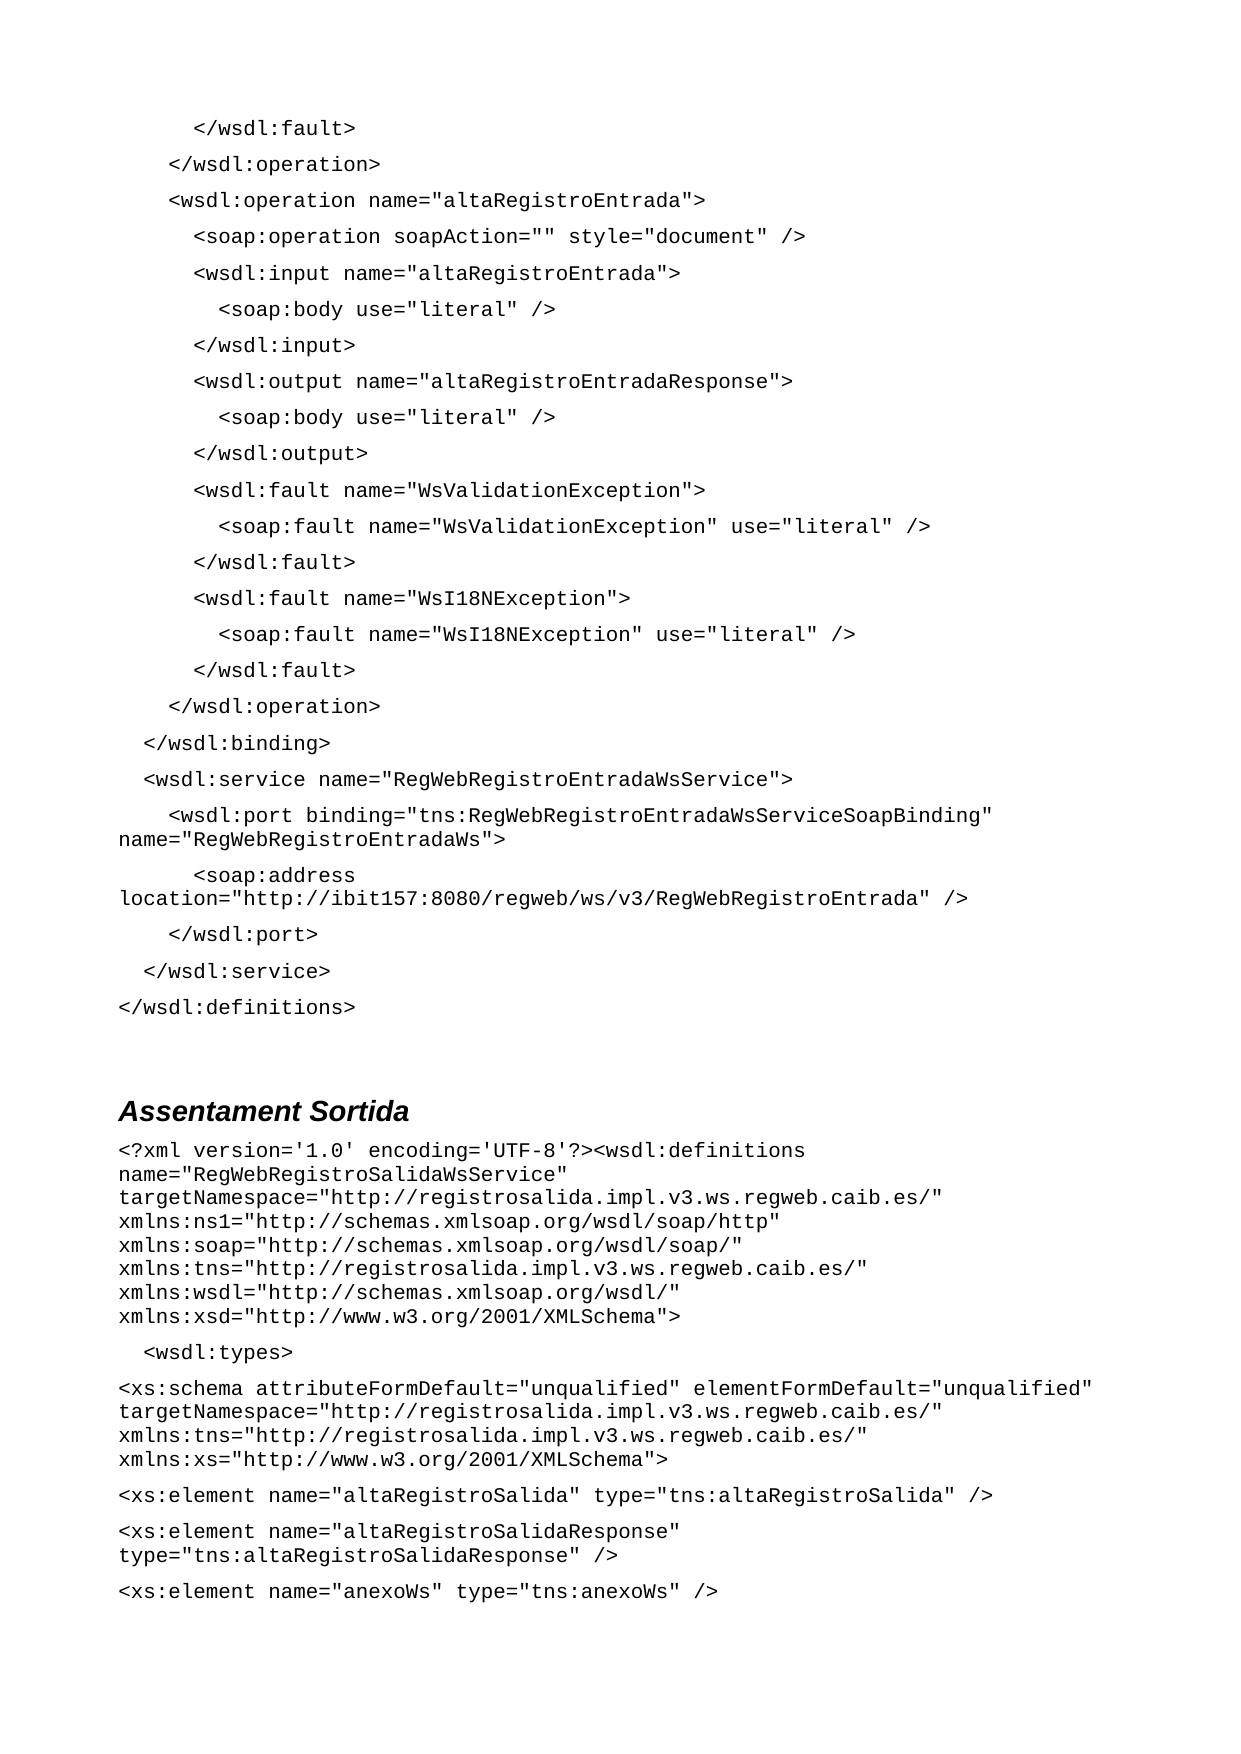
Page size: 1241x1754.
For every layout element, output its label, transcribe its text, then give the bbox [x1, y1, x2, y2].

text </wsdl:fault> [118, 660, 1122, 684]
text <wsdl:output name="altaRegistroEntradaResponse"> [118, 371, 1122, 395]
text </wsdl:input> [118, 335, 1122, 359]
text <xs:schema attributeFormDefault="unqualified" elementFormDefault="unqualified" targetNamespace="http://registrosalida.impl.v3.ws.regweb.caib.es/" xmlns:tns="http://registrosalida.impl.v3.ws.regweb.caib.es/" xmlns:xs="http://www.w3.org/2001/XMLSchema"> [118, 1378, 1122, 1472]
text <soap:fault name="WsI18NException" use="literal" /> [118, 624, 1122, 648]
text </wsdl:binding> [118, 733, 1122, 756]
text </wsdl:service> [118, 961, 1122, 984]
subtitle Assentament Sortida [118, 1094, 1122, 1128]
text </wsdl:output> [118, 443, 1122, 467]
text <xs:element name="altaRegistroSalida" type="tns:altaRegistroSalida" /> [118, 1485, 1122, 1509]
text <wsdl:fault name="WsValidationException"> [118, 479, 1122, 503]
text <xs:element name="altaRegistroSalidaResponse" type="tns:altaRegistroSalidaResponse" /> [118, 1521, 1122, 1568]
text <wsdl:operation name="altaRegistroEntrada"> [118, 190, 1122, 214]
text </wsdl:port> [118, 924, 1122, 948]
text <wsdl:fault name="WsI18NException"> [118, 588, 1122, 612]
text <wsdl:port binding="tns:RegWebRegistroEntradaWsServiceSoapBinding" name="RegWebRegistroEntradaWs"> [118, 805, 1122, 852]
text <?xml version='1.0' encoding='UTF-8'?><wsdl:definitions name="RegWebRegistroSalidaWsService" targetNamespace="http://registrosalida.impl.v3.ws.regweb.caib.es/" xmlns:ns1="http://schemas.xmlsoap.org/wsdl/soap/http" xmlns:soap="http://schemas.xmlsoap.org/wsdl/soap/" xmlns:tns="http://registrosalida.impl.v3.ws.regweb.caib.es/" xmlns:wsdl="http://schemas.xmlsoap.org/wsdl/" xmlns:xsd="http://www.w3.org/2001/XMLSchema"> [118, 1140, 1122, 1329]
text </wsdl:fault> [118, 552, 1122, 576]
text <soap:address location="http://ibit157:8080/regweb/ws/v3/RegWebRegistroEntrada" /> [118, 865, 1122, 912]
text <soap:body use="literal" /> [118, 299, 1122, 322]
text <soap:fault name="WsValidationException" use="literal" /> [118, 516, 1122, 539]
text </wsdl:operation> [118, 696, 1122, 720]
text <soap:operation soapAction="" style="document" /> [118, 227, 1122, 250]
text </wsdl:fault> [118, 118, 1122, 142]
text <wsdl:service name="RegWebRegistroEntradaWsService"> [118, 769, 1122, 792]
text <soap:body use="literal" /> [118, 407, 1122, 431]
text <wsdl:input name="altaRegistroEntrada"> [118, 263, 1122, 286]
text </wsdl:operation> [118, 154, 1122, 178]
text <wsdl:types> [118, 1342, 1122, 1365]
text <xs:element name="anexoWs" type="tns:anexoWs" /> [118, 1581, 1122, 1604]
text </wsdl:definitions> [118, 997, 1122, 1020]
